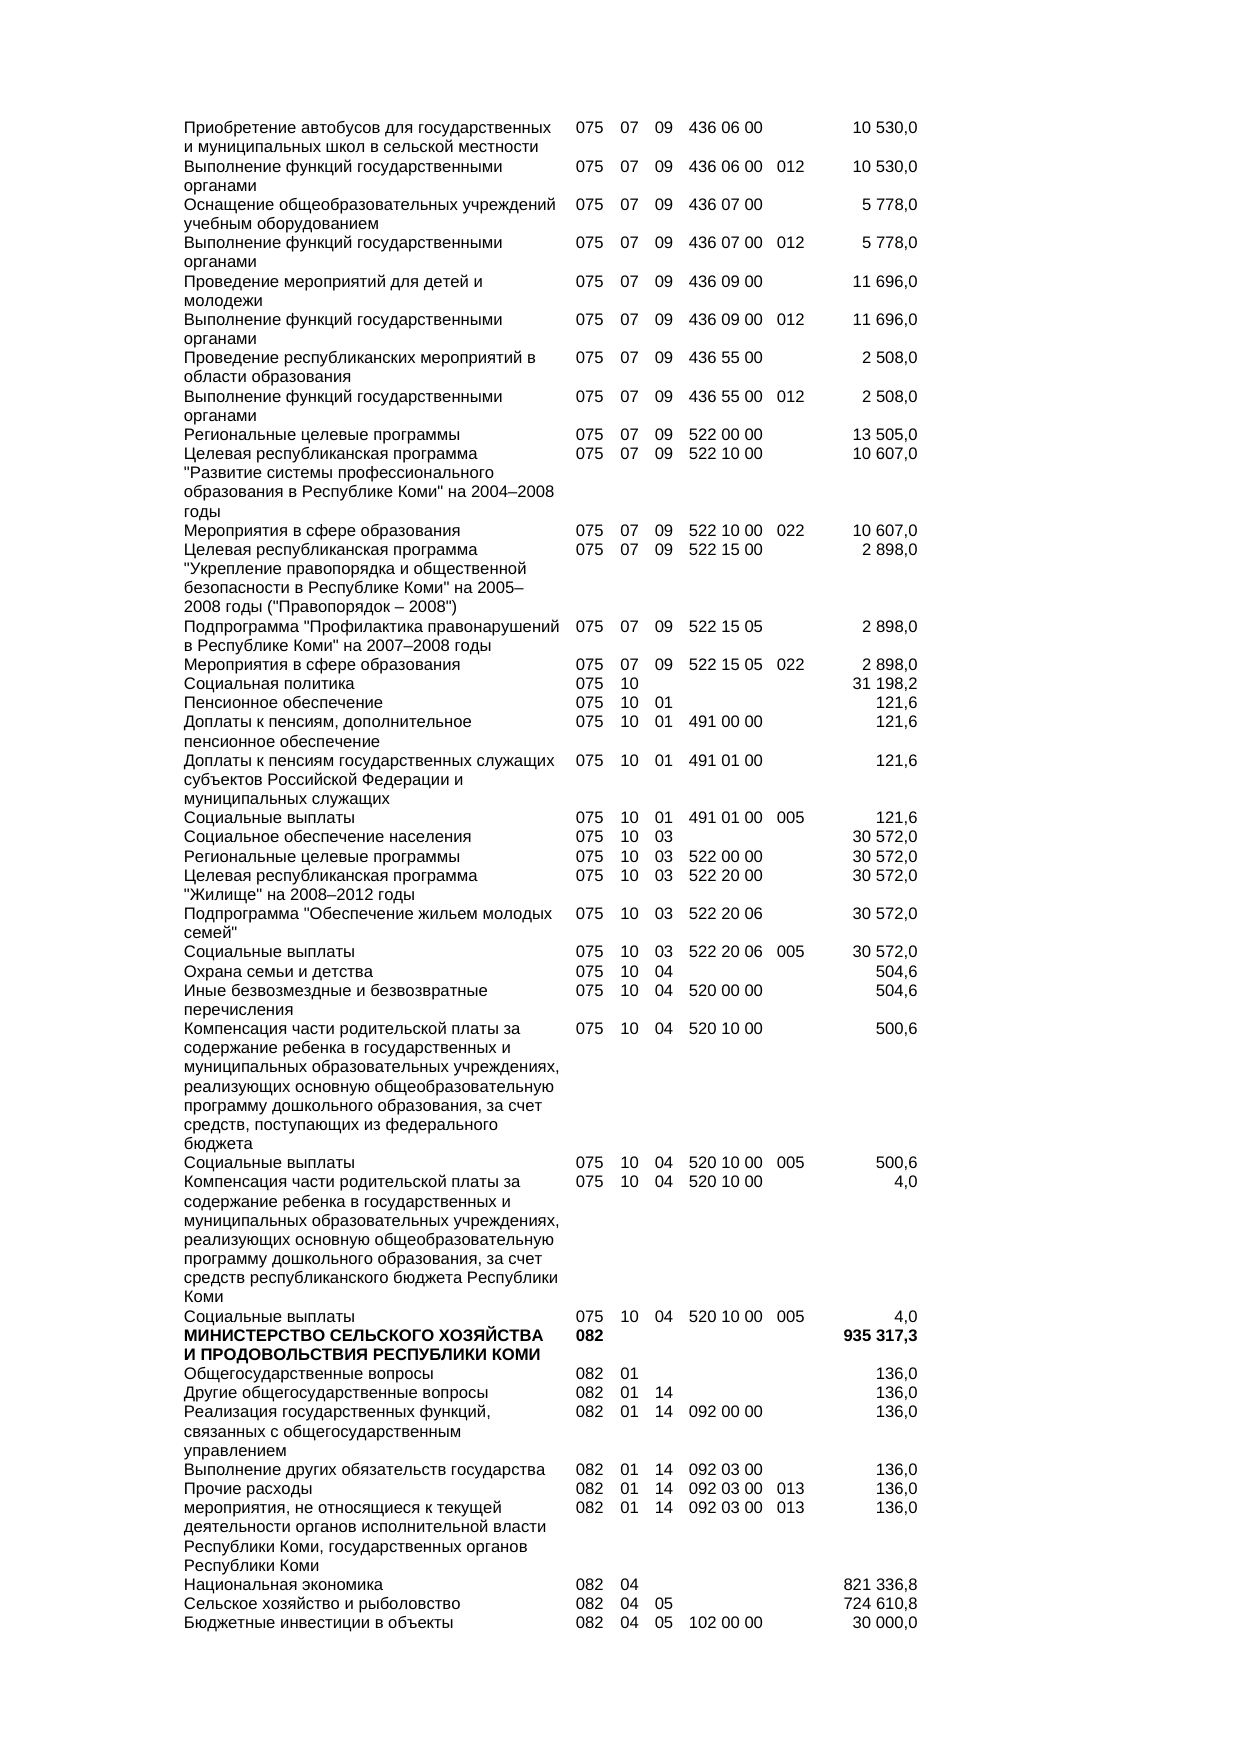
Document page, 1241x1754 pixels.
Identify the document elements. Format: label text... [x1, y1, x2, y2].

table_cell 09 [646, 348, 681, 386]
table_cell [923, 233, 946, 271]
table_cell 09 [646, 386, 681, 425]
table_cell 30 572,0 [811, 942, 923, 961]
table_cell Прочие расходы [178, 1479, 566, 1498]
table_cell 136,0 [811, 1402, 923, 1460]
table_cell 522 20 06 [681, 904, 770, 942]
table_cell [613, 1326, 646, 1364]
table_cell 04 [646, 1019, 681, 1153]
table_cell [681, 1594, 770, 1613]
table_cell 436 06 00 [681, 118, 770, 156]
table_cell [770, 827, 811, 846]
table_cell 09 [646, 271, 681, 310]
table_cell [923, 540, 946, 616]
table_cell 022 [770, 521, 811, 540]
table_cell 30 572,0 [811, 827, 923, 846]
table_cell Выполнение других обязательств государства [178, 1460, 566, 1479]
table_cell [770, 1460, 811, 1479]
table_cell [923, 195, 946, 233]
table_cell 075 [566, 712, 613, 751]
table_cell [770, 981, 811, 1019]
table_cell 005 [770, 942, 811, 961]
table_cell [923, 1019, 946, 1153]
table_cell [923, 156, 946, 195]
table_cell 01 [646, 693, 681, 712]
table_cell Региональные целевые программы [178, 425, 566, 444]
table_cell 30 000,0 [811, 1613, 923, 1632]
table_cell Подпрограмма "Профилактика правонарушений в Республике Коми" на 2007–2008 годы [178, 616, 566, 655]
table_cell 436 07 00 [681, 195, 770, 233]
table_cell [770, 1402, 811, 1460]
table_cell [923, 981, 946, 1019]
table_cell 07 [613, 444, 646, 521]
table_cell 10 [613, 866, 646, 904]
table_cell [646, 1326, 681, 1364]
table_cell 10 [613, 961, 646, 981]
table_cell [923, 348, 946, 386]
table_cell 14 [646, 1460, 681, 1479]
table_cell 136,0 [811, 1383, 923, 1402]
table_cell 075 [566, 866, 613, 904]
table_cell 121,6 [811, 808, 923, 827]
table_cell [923, 808, 946, 827]
table_cell 075 [566, 233, 613, 271]
table_cell [923, 693, 946, 712]
table_cell 09 [646, 156, 681, 195]
table_cell Социальные выплаты [178, 1153, 566, 1172]
table_cell 4,0 [811, 1172, 923, 1306]
table_cell Компенсация части родительской платы за содержание ребенка в государственных и муниципальных образовательных учреждениях, реализующих основную общеобразовательную программу дошкольного образования, за счет средств республиканского бюджета Республики Коми [178, 1172, 566, 1306]
table_cell 01 [646, 751, 681, 808]
table_cell 436 09 00 [681, 310, 770, 348]
table_cell 07 [613, 271, 646, 310]
table_cell 10 [613, 846, 646, 866]
table_cell [770, 348, 811, 386]
table_cell Выполнение функций государственными органами [178, 233, 566, 271]
table_cell 05 [646, 1594, 681, 1613]
table_cell 31 198,2 [811, 674, 923, 693]
table_cell 724 610,8 [811, 1594, 923, 1613]
table_cell [923, 1498, 946, 1575]
table_cell 01 [646, 808, 681, 827]
table_cell 04 [613, 1575, 646, 1594]
table_cell Региональные целевые программы [178, 846, 566, 866]
table_cell 07 [613, 195, 646, 233]
table_cell 07 [613, 655, 646, 674]
table_cell 2 508,0 [811, 348, 923, 386]
table_cell 005 [770, 1306, 811, 1326]
table_cell 5 778,0 [811, 233, 923, 271]
table_cell [770, 1575, 811, 1594]
table_cell Пенсионное обеспечение [178, 693, 566, 712]
table_cell [923, 1383, 946, 1402]
table_cell 03 [646, 904, 681, 942]
table_cell 01 [613, 1460, 646, 1479]
table_cell 10 [613, 904, 646, 942]
table_cell 500,6 [811, 1153, 923, 1172]
table_cell 520 10 00 [681, 1019, 770, 1153]
table_cell 10 607,0 [811, 521, 923, 540]
table_cell [923, 310, 946, 348]
table_cell 491 01 00 [681, 751, 770, 808]
table_cell 10 [613, 1172, 646, 1306]
table_cell [923, 444, 946, 521]
table_cell 522 00 00 [681, 425, 770, 444]
table_cell 022 [770, 655, 811, 674]
table_cell 09 [646, 118, 681, 156]
table_cell [770, 1019, 811, 1153]
table_cell Общегосударственные вопросы [178, 1364, 566, 1383]
table_cell 09 [646, 444, 681, 521]
table_cell 04 [646, 961, 681, 981]
table_cell 522 20 06 [681, 942, 770, 961]
table_cell 01 [613, 1364, 646, 1383]
table_cell 092 00 00 [681, 1402, 770, 1460]
table_cell 005 [770, 808, 811, 827]
table_cell [770, 540, 811, 616]
table_cell [770, 1172, 811, 1306]
table_cell 436 06 00 [681, 156, 770, 195]
table_cell 10 [613, 1153, 646, 1172]
table_cell [923, 751, 946, 808]
table_cell 30 572,0 [811, 904, 923, 942]
table_cell [770, 961, 811, 981]
table_cell Мероприятия в сфере образования [178, 655, 566, 674]
table_cell 07 [613, 386, 646, 425]
table_cell 522 15 00 [681, 540, 770, 616]
table_cell 09 [646, 233, 681, 271]
table_cell 09 [646, 616, 681, 655]
table_cell 075 [566, 961, 613, 981]
table_cell [681, 1575, 770, 1594]
table_cell Социальные выплаты [178, 1306, 566, 1326]
table_cell 075 [566, 310, 613, 348]
table_cell 04 [646, 981, 681, 1019]
table_cell [923, 521, 946, 540]
table_cell 491 01 00 [681, 808, 770, 827]
table_cell 121,6 [811, 751, 923, 808]
table_cell 821 336,8 [811, 1575, 923, 1594]
table_cell 5 778,0 [811, 195, 923, 233]
table_cell [923, 674, 946, 693]
table_cell 075 [566, 271, 613, 310]
table_cell 075 [566, 808, 613, 827]
table_cell Социальные выплаты [178, 942, 566, 961]
table_cell 10 [613, 981, 646, 1019]
table_cell [681, 827, 770, 846]
table_cell [770, 444, 811, 521]
table_cell 04 [646, 1153, 681, 1172]
table_cell Социальная политика [178, 674, 566, 693]
table_cell [923, 1306, 946, 1326]
table_cell 082 [566, 1575, 613, 1594]
table_cell 522 10 00 [681, 521, 770, 540]
table_cell 09 [646, 655, 681, 674]
table_cell 520 00 00 [681, 981, 770, 1019]
table_cell [770, 1594, 811, 1613]
table_cell [923, 271, 946, 310]
table_cell [923, 827, 946, 846]
table_cell 09 [646, 540, 681, 616]
table_cell 07 [613, 521, 646, 540]
table_cell [923, 1326, 946, 1364]
table_cell 30 572,0 [811, 866, 923, 904]
table_cell Выполнение функций государственными органами [178, 156, 566, 195]
table_cell 436 55 00 [681, 348, 770, 386]
table_cell 2 508,0 [811, 386, 923, 425]
table_cell 136,0 [811, 1479, 923, 1498]
table_cell [770, 904, 811, 942]
table_cell [923, 616, 946, 655]
table_cell 075 [566, 425, 613, 444]
table_cell 10 [613, 942, 646, 961]
table_cell Доплаты к пенсиям, дополнительное пенсионное обеспечение [178, 712, 566, 751]
table_cell Проведение республиканских мероприятий в области образования [178, 348, 566, 386]
table_cell [923, 1172, 946, 1306]
table_cell 121,6 [811, 693, 923, 712]
table_cell 075 [566, 521, 613, 540]
table_cell 07 [613, 348, 646, 386]
table_cell [770, 616, 811, 655]
table_cell 075 [566, 386, 613, 425]
table_cell 005 [770, 1153, 811, 1172]
table_cell 05 [646, 1613, 681, 1632]
table_cell 082 [566, 1498, 613, 1575]
table_cell [770, 674, 811, 693]
table_cell 075 [566, 1153, 613, 1172]
table_cell 436 55 00 [681, 386, 770, 425]
table_cell 10 [613, 674, 646, 693]
table_cell Приобретение автобусов для государственных и муниципальных школ в сельской местности [178, 118, 566, 156]
table_cell 10 [613, 693, 646, 712]
table_cell Реализация государственных функций, связанных с общегосударственным управлением [178, 1402, 566, 1460]
table_cell Оснащение общеобразовательных учреждений учебным оборудованием [178, 195, 566, 233]
table_cell 10 [613, 712, 646, 751]
table_cell [770, 118, 811, 156]
table_cell Бюджетные инвестиции в объекты [178, 1613, 566, 1632]
table_cell 03 [646, 942, 681, 961]
table_cell 07 [613, 233, 646, 271]
table_cell [923, 942, 946, 961]
table_cell 075 [566, 1019, 613, 1153]
table_cell 07 [613, 156, 646, 195]
table_cell 013 [770, 1498, 811, 1575]
table_cell [923, 961, 946, 981]
table_cell [923, 655, 946, 674]
table_cell 10 [613, 827, 646, 846]
table_cell 075 [566, 751, 613, 808]
table_cell [770, 1613, 811, 1632]
table_cell 522 10 00 [681, 444, 770, 521]
table_cell 075 [566, 1306, 613, 1326]
table_cell 075 [566, 981, 613, 1019]
table_cell [770, 425, 811, 444]
table_cell 10 530,0 [811, 156, 923, 195]
table_cell 092 03 00 [681, 1460, 770, 1479]
table_cell Социальные выплаты [178, 808, 566, 827]
table_cell 10 [613, 1306, 646, 1326]
table_cell 121,6 [811, 712, 923, 751]
table_cell 082 [566, 1364, 613, 1383]
table_cell МИНИСТЕРСТВО СЕЛЬСКОГО ХОЗЯЙСТВА И ПРОДОВОЛЬСТВИЯ РЕСПУБЛИКИ КОМИ [178, 1326, 566, 1364]
table_cell 522 00 00 [681, 846, 770, 866]
table_cell 09 [646, 425, 681, 444]
table_cell 07 [613, 425, 646, 444]
table_cell 520 10 00 [681, 1306, 770, 1326]
table_cell 01 [613, 1498, 646, 1575]
table_cell 075 [566, 616, 613, 655]
table_cell 03 [646, 827, 681, 846]
table_cell Социальное обеспечение населения [178, 827, 566, 846]
table_cell 012 [770, 310, 811, 348]
table_cell 01 [613, 1383, 646, 1402]
table_cell 136,0 [811, 1364, 923, 1383]
table_cell [681, 1364, 770, 1383]
table_cell 03 [646, 866, 681, 904]
table_cell [923, 425, 946, 444]
table_cell 436 09 00 [681, 271, 770, 310]
table_cell 520 10 00 [681, 1153, 770, 1172]
table_cell 14 [646, 1479, 681, 1498]
table_cell 11 696,0 [811, 271, 923, 310]
table_cell 012 [770, 156, 811, 195]
table_cell 07 [613, 616, 646, 655]
table_cell 075 [566, 674, 613, 693]
table_cell Мероприятия в сфере образования [178, 521, 566, 540]
table_cell 2 898,0 [811, 540, 923, 616]
table_cell [770, 1383, 811, 1402]
table_cell 935 317,3 [811, 1326, 923, 1364]
table_cell 03 [646, 846, 681, 866]
table_cell [923, 846, 946, 866]
table_cell 10 [613, 1019, 646, 1153]
table_cell [923, 118, 946, 156]
table_cell 10 [613, 751, 646, 808]
table_cell 092 03 00 [681, 1479, 770, 1498]
table_cell [681, 674, 770, 693]
table_cell 075 [566, 904, 613, 942]
table_cell [770, 693, 811, 712]
table_cell 013 [770, 1479, 811, 1498]
table_cell 504,6 [811, 961, 923, 981]
table_cell 01 [646, 712, 681, 751]
table_cell [646, 1364, 681, 1383]
table_cell 522 20 00 [681, 866, 770, 904]
table_cell [770, 846, 811, 866]
table_cell [681, 1326, 770, 1364]
table_cell [646, 1575, 681, 1594]
table_cell 136,0 [811, 1498, 923, 1575]
table_cell 2 898,0 [811, 616, 923, 655]
table_cell [923, 1460, 946, 1479]
table_cell 082 [566, 1383, 613, 1402]
table_cell 4,0 [811, 1306, 923, 1326]
table_cell 075 [566, 156, 613, 195]
table_cell 2 898,0 [811, 655, 923, 674]
table_cell [681, 1383, 770, 1402]
table_cell 102 00 00 [681, 1613, 770, 1632]
table_cell Охрана семьи и детства [178, 961, 566, 981]
table_cell Другие общегосударственные вопросы [178, 1383, 566, 1402]
table_cell 09 [646, 310, 681, 348]
table_cell [923, 1402, 946, 1460]
table_cell Проведение мероприятий для детей и молодежи [178, 271, 566, 310]
table_cell 11 696,0 [811, 310, 923, 348]
table_cell [923, 866, 946, 904]
table_cell 082 [566, 1594, 613, 1613]
table_cell 082 [566, 1326, 613, 1364]
table_cell Иные безвозмездные и безвозвратные перечисления [178, 981, 566, 1019]
table_cell 04 [613, 1613, 646, 1632]
table_cell мероприятия, не относящиеся к текущей деятельности органов исполнительной власти Республики Коми, государственных органов Республики Коми [178, 1498, 566, 1575]
table_cell Подпрограмма "Обеспечение жильем молодых семей" [178, 904, 566, 942]
table_cell 13 505,0 [811, 425, 923, 444]
table_cell 10 530,0 [811, 118, 923, 156]
table_cell Национальная экономика [178, 1575, 566, 1594]
table_cell 10 [613, 808, 646, 827]
table_cell [770, 1326, 811, 1364]
table_cell 092 03 00 [681, 1498, 770, 1575]
table_cell 075 [566, 348, 613, 386]
table_cell 500,6 [811, 1019, 923, 1153]
table_cell [770, 751, 811, 808]
table_cell 082 [566, 1479, 613, 1498]
table_cell [923, 712, 946, 751]
table_cell 075 [566, 1172, 613, 1306]
table_cell 09 [646, 521, 681, 540]
table_cell Выполнение функций государственными органами [178, 310, 566, 348]
table_cell [681, 693, 770, 712]
table_cell 075 [566, 693, 613, 712]
table_cell 082 [566, 1613, 613, 1632]
table_cell [923, 1364, 946, 1383]
table_cell 491 00 00 [681, 712, 770, 751]
table_cell 012 [770, 233, 811, 271]
table_cell 504,6 [811, 981, 923, 1019]
table_cell [923, 386, 946, 425]
table_cell 04 [646, 1306, 681, 1326]
table_cell [770, 195, 811, 233]
table_cell 075 [566, 655, 613, 674]
table_cell 07 [613, 310, 646, 348]
table_cell 10 607,0 [811, 444, 923, 521]
table_cell [770, 1364, 811, 1383]
table_cell 436 07 00 [681, 233, 770, 271]
table_cell 075 [566, 827, 613, 846]
table_cell 136,0 [811, 1460, 923, 1479]
table_cell [923, 1575, 946, 1594]
table_cell Компенсация части родительской платы за содержание ребенка в государственных и муниципальных образовательных учреждениях, реализующих основную общеобразовательную программу дошкольного образования, за счет средств, поступающих из федерального бюджета [178, 1019, 566, 1153]
table_cell Сельское хозяйство и рыболовство [178, 1594, 566, 1613]
table_cell Выполнение функций государственными органами [178, 386, 566, 425]
table_cell 522 15 05 [681, 616, 770, 655]
table_cell 07 [613, 540, 646, 616]
table_cell 09 [646, 195, 681, 233]
table_cell [681, 961, 770, 981]
table_cell [923, 904, 946, 942]
table_cell Целевая республиканская программа "Жилище" на 2008–2012 годы [178, 866, 566, 904]
table_cell [770, 866, 811, 904]
table_cell 01 [613, 1479, 646, 1498]
table_cell 082 [566, 1402, 613, 1460]
table_cell 075 [566, 942, 613, 961]
table_cell 14 [646, 1402, 681, 1460]
table_cell 14 [646, 1498, 681, 1575]
table_cell 01 [613, 1402, 646, 1460]
table_cell 04 [646, 1172, 681, 1306]
table_cell 30 572,0 [811, 846, 923, 866]
table_cell Целевая республиканская программа "Укрепление правопорядка и общественной безопасности в Республике Коми" на 2005–2008 годы ("Правопорядок – 2008") [178, 540, 566, 616]
table_cell [923, 1153, 946, 1172]
table_cell 520 10 00 [681, 1172, 770, 1306]
table_cell Доплаты к пенсиям государственных служащих субъектов Российской Федерации и муниципальных служащих [178, 751, 566, 808]
table_cell [646, 674, 681, 693]
table_cell [923, 1613, 946, 1632]
table_cell 012 [770, 386, 811, 425]
table_cell [923, 1594, 946, 1613]
table_cell 522 15 05 [681, 655, 770, 674]
table_cell 04 [613, 1594, 646, 1613]
table_cell 075 [566, 540, 613, 616]
table_cell 075 [566, 118, 613, 156]
table_cell 082 [566, 1460, 613, 1479]
table_cell 07 [613, 118, 646, 156]
table_cell 075 [566, 846, 613, 866]
table_cell 075 [566, 195, 613, 233]
table_cell 075 [566, 444, 613, 521]
table_cell [923, 1479, 946, 1498]
table_cell [770, 271, 811, 310]
table_cell Целевая республиканская программа "Развитие системы профессионального образования в Республике Коми" на 2004–2008 годы [178, 444, 566, 521]
table_cell 14 [646, 1383, 681, 1402]
table_cell [770, 712, 811, 751]
